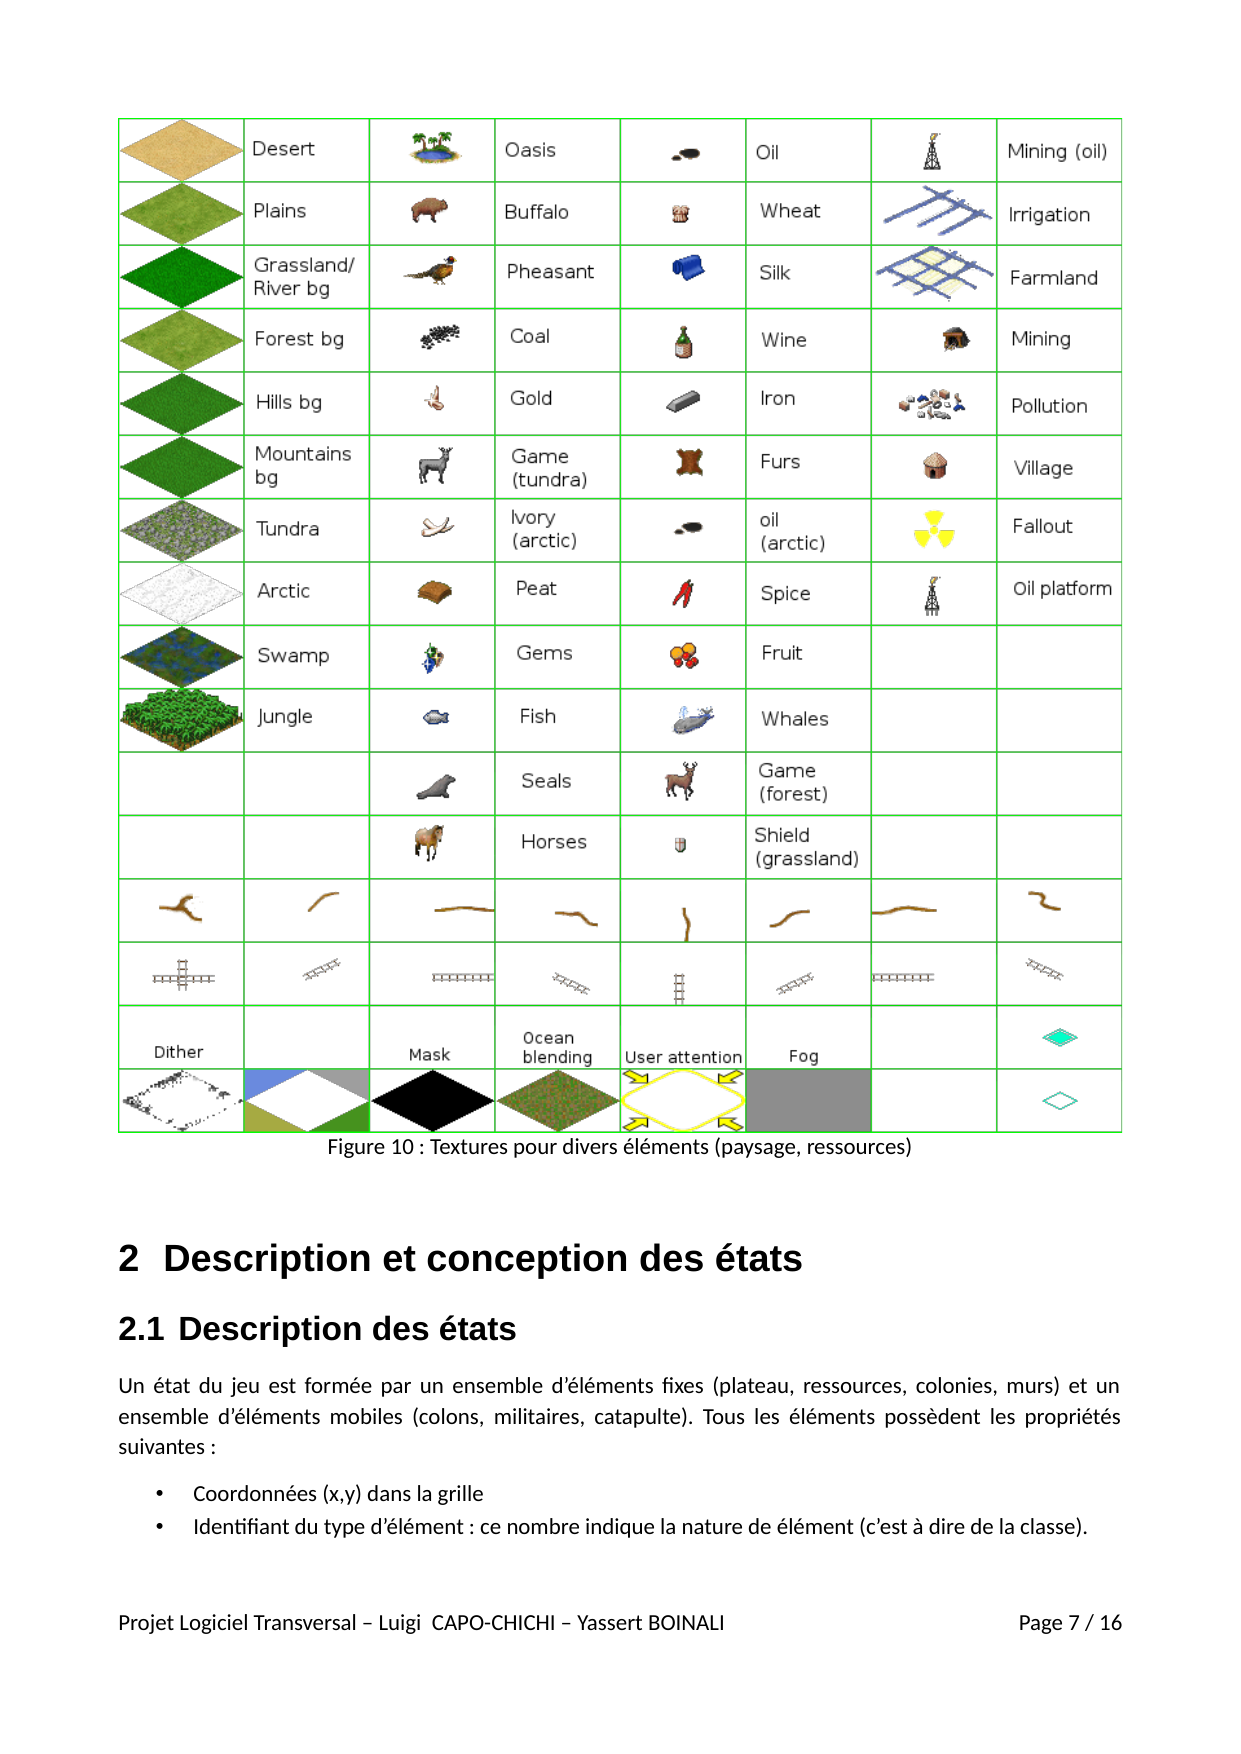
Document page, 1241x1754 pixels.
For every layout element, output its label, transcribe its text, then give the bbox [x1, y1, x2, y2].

subtitle Description des états [118, 1309, 1122, 1348]
list Identifiant du type d’élément : ce nombre indique la nature de élément (c’est à dire de la classe). [156, 1512, 1122, 1540]
text Un état du jeu est formée par un ensemble d’éléments fixes (plateau, ressources, colonies, murs) et un ensemble d’éléments mobiles (colons, militaires, catapulte). Tous les éléments possèdent les propriétés suivantes : [118, 1372, 1122, 1460]
subtitle Description et conception des états [118, 1235, 1122, 1279]
text Figure 10 : Textures pour divers éléments (paysage, ressources) [118, 1133, 1122, 1160]
picture [118, 118, 1123, 1133]
list Coordonnées (x,y) dans la grille [156, 1479, 1122, 1507]
